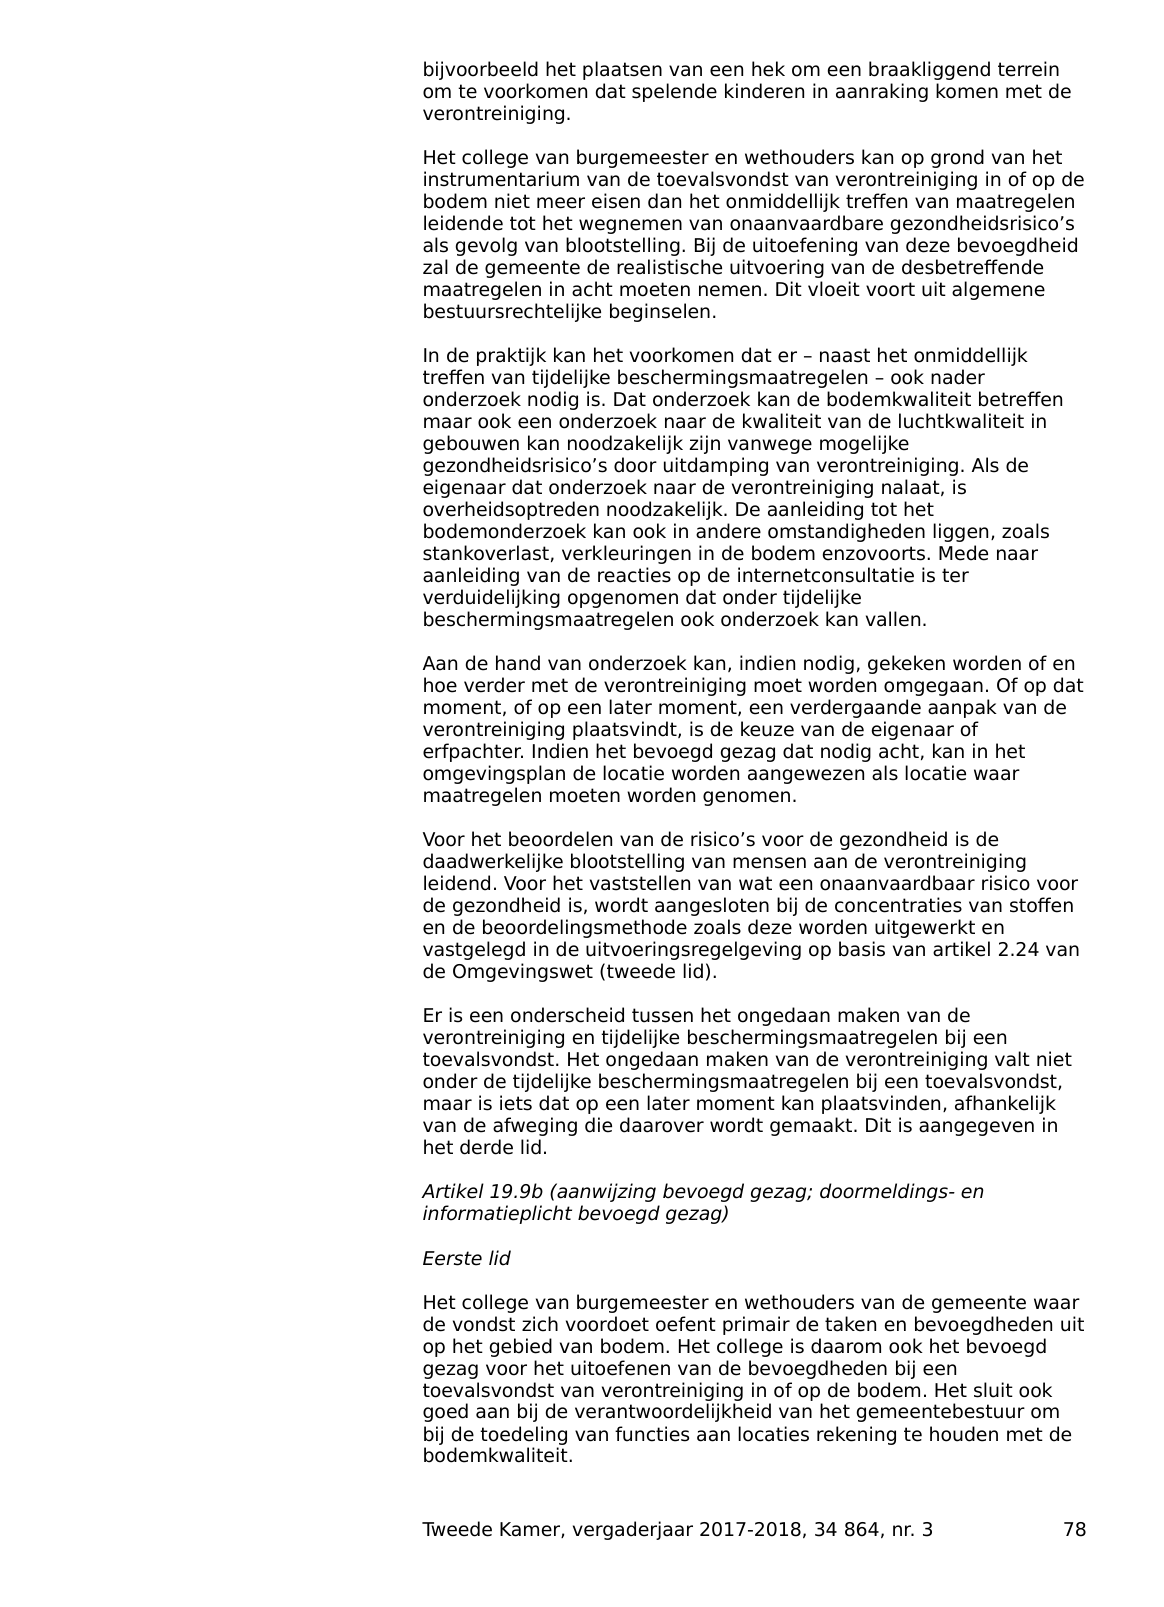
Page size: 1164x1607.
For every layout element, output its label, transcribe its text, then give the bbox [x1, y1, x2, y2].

text In de praktijk kan het voorkomen dat er – naast het onmiddellijk treffen van tijdelijke beschermingsmaatregelen – ook nader onderzoek nodig is. Dat onderzoek kan de bodemkwaliteit betreffen maar ook een onderzoek naar de kwaliteit van de luchtkwaliteit in gebouwen kan noodzakelijk zijn vanwege mogelijke gezondheidsrisico’s door uitdamping van verontreiniging. Als de eigenaar dat onderzoek naar de verontreiniging nalaat, is overheidsoptreden noodzakelijk. De aanleiding tot het bodemonderzoek kan ook in andere omstandigheden liggen, zoals stankoverlast, verkleuringen in de bodem enzovoorts. Mede naar aanleiding van de reacties op de internetconsultatie is ter verduidelijking opgenomen dat onder tijdelijke beschermingsmaatregelen ook onderzoek kan vallen. [422, 345, 1087, 631]
text Voor het beoordelen van de risico’s voor de gezondheid is de daadwerkelijke blootstelling van mensen aan de verontreiniging leidend. Voor het vaststellen van wat een onaanvaardbaar risico voor de gezondheid is, wordt aangesloten bij de concentraties van stoffen en de beoordelingsmethode zoals deze worden uitgewerkt en vastgelegd in de uitvoeringsregelgeving op basis van artikel 2.24 van de Omgevingswet (tweede lid). [422, 829, 1087, 983]
subtitle Artikel 19.9b (aanwijzing bevoegd gezag; doormeldings- en informatieplicht bevoegd gezag) [422, 1181, 1087, 1225]
text bijvoorbeeld het plaatsen van een hek om een braakliggend terrein om te voorkomen dat spelende kinderen in aanraking komen met de verontreiniging. [422, 59, 1087, 125]
text Er is een onderscheid tussen het ongedaan maken van de verontreiniging en tijdelijke beschermingsmaatregelen bij een toevalsvondst. Het ongedaan maken van de verontreiniging valt niet onder de tijdelijke beschermingsmaatregelen bij een toevalsvondst, maar is iets dat op een later moment kan plaatsvinden, afhankelijk van de afweging die daarover wordt gemaakt. Dit is aangegeven in het derde lid. [422, 1005, 1087, 1159]
subtitle Eerste lid [422, 1247, 1087, 1269]
text Het college van burgemeester en wethouders van de gemeente waar de vondst zich voordoet oefent primair de taken en bevoegdheden uit op het gebied van bodem. Het college is daarom ook het bevoegd gezag voor het uitoefenen van de bevoegdheden bij een toevalsvondst van verontreiniging in of op de bodem. Het sluit ook goed aan bij de verantwoordelijkheid van het gemeentebestuur om bij de toedeling van functies aan locaties rekening te houden met de bodemkwaliteit. [422, 1292, 1087, 1467]
text Het college van burgemeester en wethouders kan op grond van het instrumentarium van de toevalsvondst van verontreiniging in of op de bodem niet meer eisen dan het onmiddellijk treffen van maatregelen leidende tot het wegnemen van onaanvaardbare gezondheidsrisico’s als gevolg van blootstelling. Bij de uitoefening van deze bevoegdheid zal de gemeente de realistische uitvoering van de desbetreffende maatregelen in acht moeten nemen. Dit vloeit voort uit algemene bestuursrechtelijke beginselen. [422, 147, 1087, 323]
text Aan de hand van onderzoek kan, indien nodig, gekeken worden of en hoe verder met de verontreiniging moet worden omgegaan. Of op dat moment, of op een later moment, een verdergaande aanpak van de verontreiniging plaatsvindt, is de keuze van de eigenaar of erfpachter. Indien het bevoegd gezag dat nodig acht, kan in het omgevingsplan de locatie worden aangewezen als locatie waar maatregelen moeten worden genomen. [422, 653, 1087, 807]
